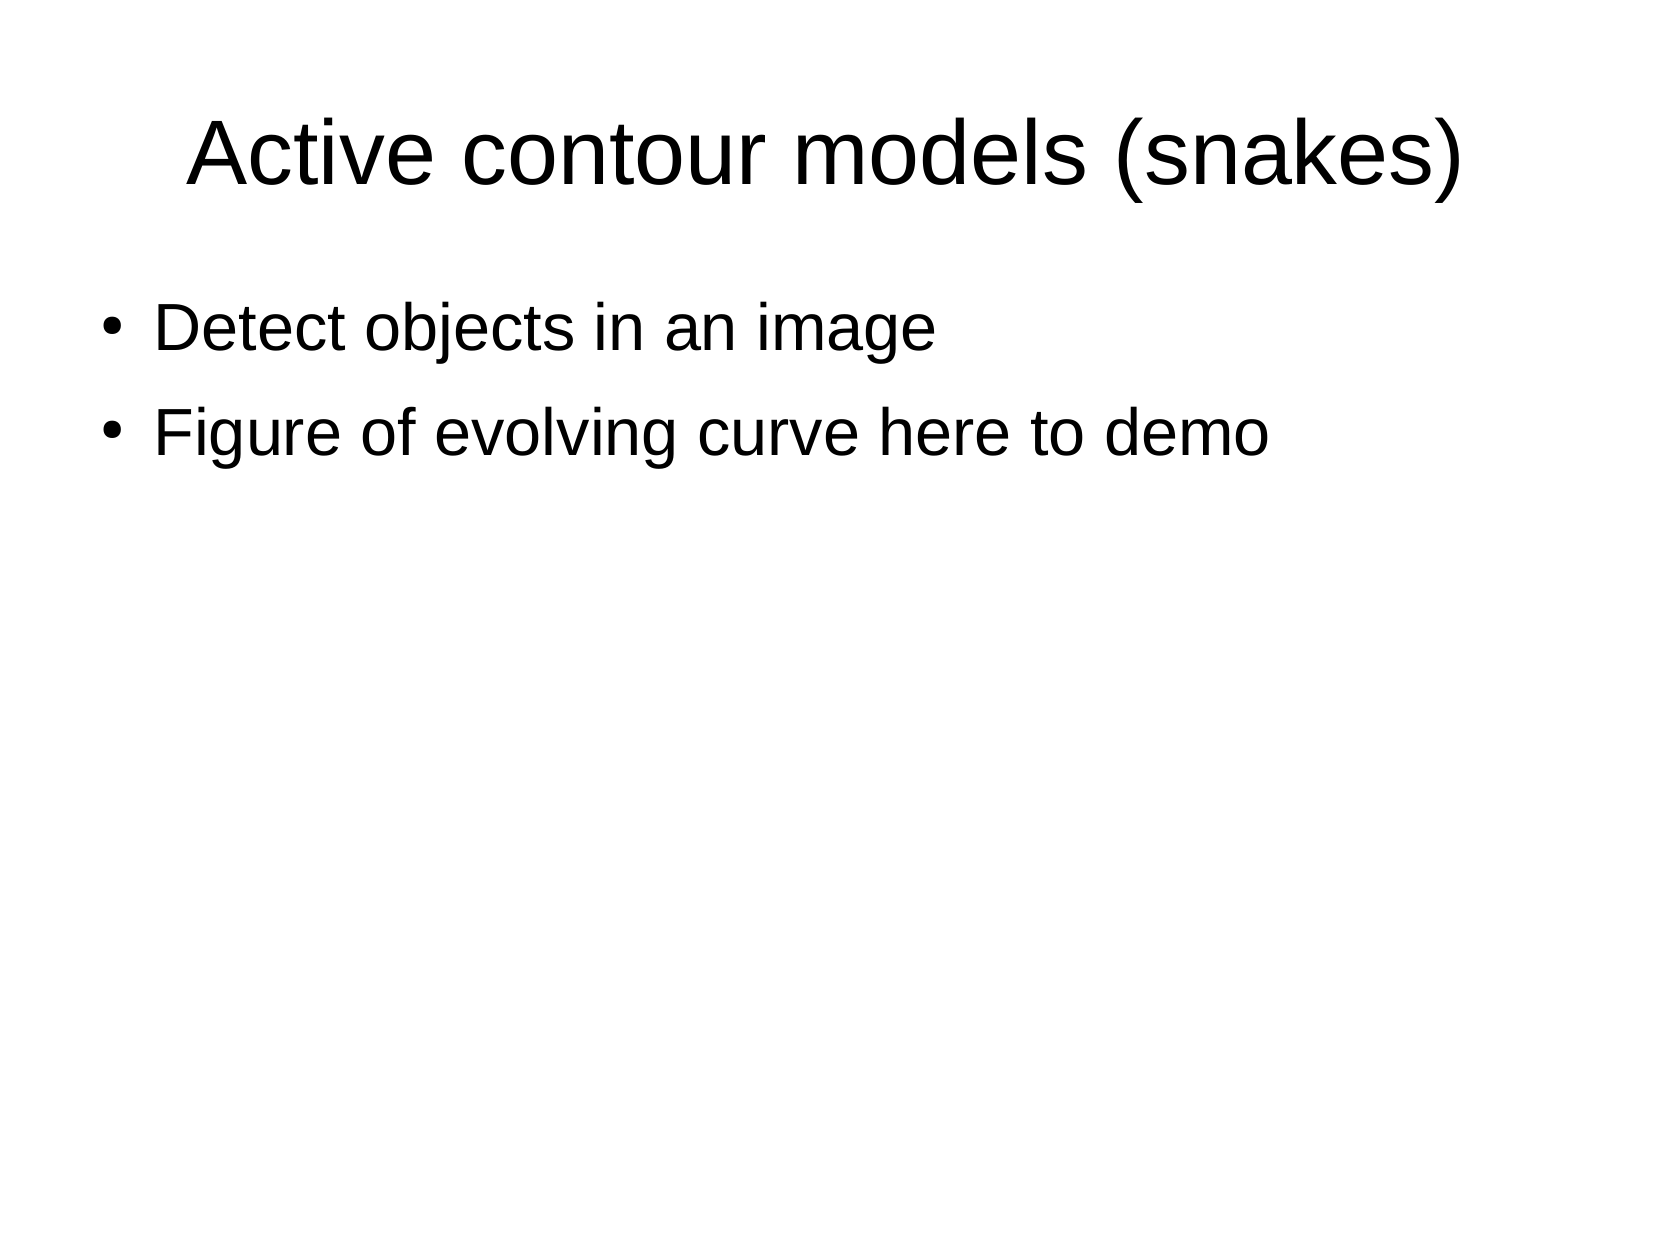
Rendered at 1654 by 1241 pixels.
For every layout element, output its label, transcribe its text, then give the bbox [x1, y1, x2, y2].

list Detect objects in an image Figure of evolving curve here to demo [82, 290, 1571, 1109]
title Active contour models (snakes) [82, 49, 1571, 257]
